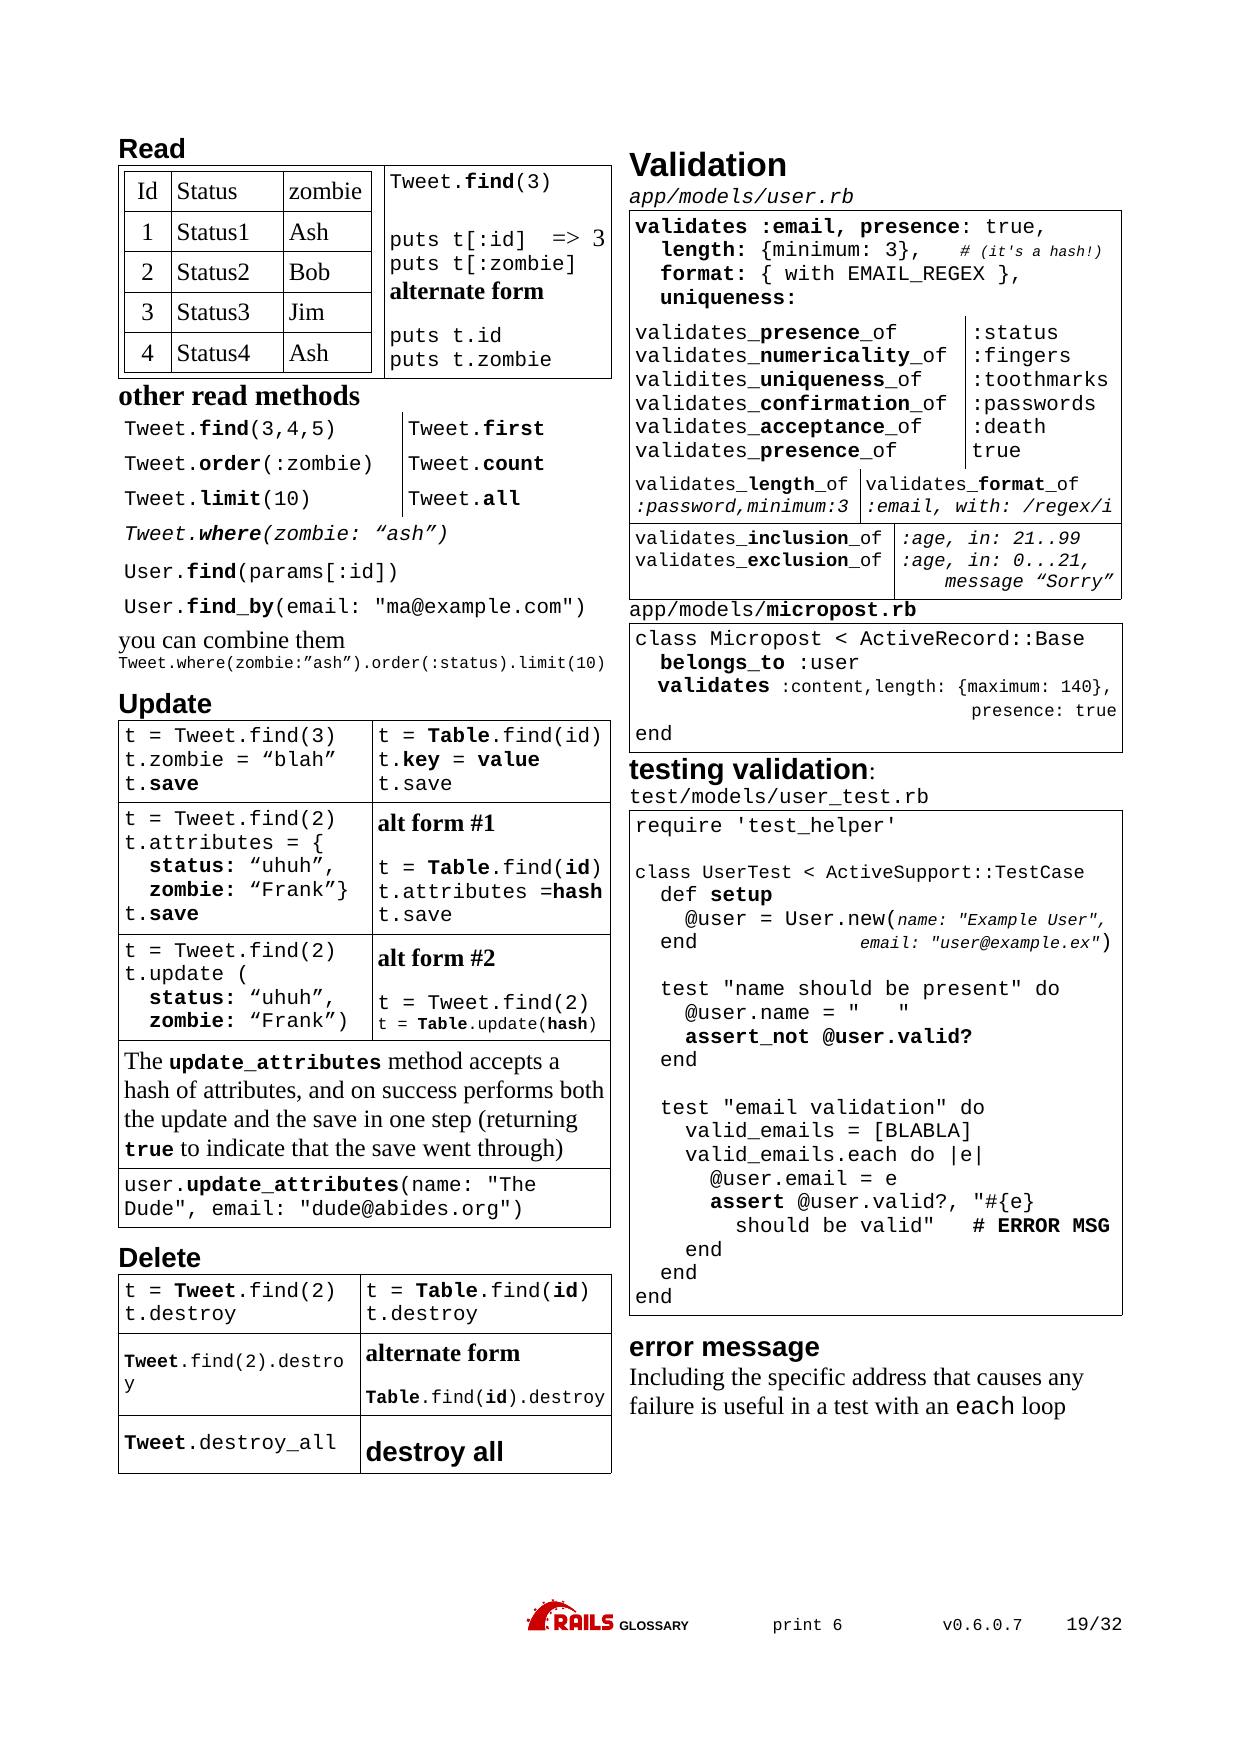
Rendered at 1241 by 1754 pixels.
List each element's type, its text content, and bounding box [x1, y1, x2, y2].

text Tweet.where(zombie:”ash”).order(:status).limit(10) [118, 654, 611, 673]
table_header t = Table.find(id) t.key = value t.save [373, 721, 610, 802]
table_cell Tweet.limit(10) [118, 482, 402, 517]
table_cell t = Tweet.find(2) t.update ( status: “uhuh”, zombie: “Frank”) [119, 935, 372, 1040]
table_header Status [172, 172, 283, 211]
table_header t = Tweet.find(2) t.destroy [119, 1275, 360, 1333]
table_header class Micropost < ActiveRecord::Base belongs_to :user validates :content,length: {maximum: 140}, presence: true end [630, 624, 1122, 752]
text you can combine them [118, 625, 611, 654]
table_header zombie [284, 172, 371, 211]
table_cell Tweet.all [403, 482, 596, 517]
table_header t = Tweet.find(3) t.zombie = “blah” t.save [119, 721, 372, 802]
table_cell :status :fingers :toothmarks :passwords :death true [966, 316, 1121, 469]
table_cell destroy all [361, 1416, 611, 1473]
table_cell alternate form Table.find(id).destroy [361, 1334, 611, 1414]
table_cell validates_length_of :password,minimum:3 [630, 469, 860, 523]
table_cell Status1 [172, 212, 283, 251]
table_header Tweet.find(3,4,5) [118, 412, 402, 447]
text testing validation: [629, 753, 1122, 786]
text app/models/user.rb [629, 186, 1122, 210]
table_cell Tweet.order(:zombie) [118, 447, 402, 482]
table_header t = Table.find(id) t.destroy [361, 1275, 611, 1333]
table_header [119, 166, 384, 378]
table_cell validates_inclusion_of validates_exclusion_of [630, 524, 894, 599]
table_cell alt form #2 t = Tweet.find(2) t = Table.update(hash) [373, 935, 610, 1040]
table_cell 3 [125, 293, 171, 332]
table_cell validates_format_of :email, with: /regex/i [861, 469, 1121, 523]
table_cell Ash [284, 333, 371, 372]
text Including the specific address that causes any failure is useful in a test with an each loop [629, 1362, 1122, 1422]
table_header require 'test_helper' class UserTest < ActiveSupport::TestCase def setup @user = User.new(name: "Example User", end email: "user@example.ex") test "name should be present" do @user.name = " " assert_not @user.valid? end test "email validation" do valid_emails = [BLABLA] valid_emails.each do |e| @user.email = e assert @user.valid?, "#{e} should be valid" # ERROR MSG end end end [630, 811, 1122, 1315]
table_cell Status2 [172, 252, 283, 292]
table_cell t = Tweet.find(2) t.attributes = { status: “uhuh”, zombie: “Frank”} t.save [119, 803, 372, 934]
table_cell Tweet.where(zombie: “ash”) [118, 517, 596, 555]
table_cell Status4 [172, 333, 283, 372]
subtitle Validation [629, 145, 1122, 183]
table_cell User.find(params[:id]) [118, 555, 596, 590]
table_cell :age, in: 21..99 :age, in: 0...21, message “Sorry” [895, 524, 1121, 599]
table_header Id [125, 172, 171, 211]
table_cell alt form #1 t = Table.find(id) t.attributes =hash t.save [373, 803, 610, 934]
subtitle Delete [118, 1242, 611, 1274]
text app/models/micropost.rb [629, 599, 1122, 622]
text other read methods [118, 379, 611, 412]
table_header Tweet.first [403, 412, 596, 447]
table_cell Ash [284, 212, 371, 251]
table_cell Tweet.destroy_all [119, 1416, 360, 1473]
table_cell 2 [125, 252, 171, 292]
table_header validates :email, presence: true, length: {minimum: 3}, # (it's a hash!) format: { with EMAIL_REGEX }, uniqueness: [630, 211, 1121, 316]
table_cell User.find_by(email: "ma@example.com") [118, 590, 596, 625]
table_cell 1 [125, 212, 171, 251]
table_cell Status3 [172, 293, 283, 332]
subtitle Read [118, 133, 611, 165]
table_header Tweet.find(3) puts t[:id] => 3 puts t[:zombie] alternate form puts t.id puts t.zombie [385, 166, 611, 378]
table_cell The update_attributes method accepts a hash of attributes, and on success performs both the update and the save in one step (returning true to indicate that the save went through) [119, 1041, 610, 1168]
subtitle Update [118, 688, 611, 720]
table_cell Tweet.find(2).destroy [119, 1334, 360, 1414]
subtitle error message [629, 1330, 1122, 1362]
table_cell 4 [125, 333, 171, 372]
table_cell user.update_attributes(name: "The Dude", email: "dude@abides.org") [119, 1169, 610, 1227]
table_cell validates_presence_of validates_numericality_of validites_uniqueness_of validates_confirmation_of validates_acceptance_of validates_presence_of [630, 316, 965, 469]
table_cell Tweet.count [403, 447, 596, 482]
table_cell Bob [284, 252, 371, 292]
table_cell Jim [284, 293, 371, 332]
text test/models/user_test.rb [629, 786, 1122, 809]
